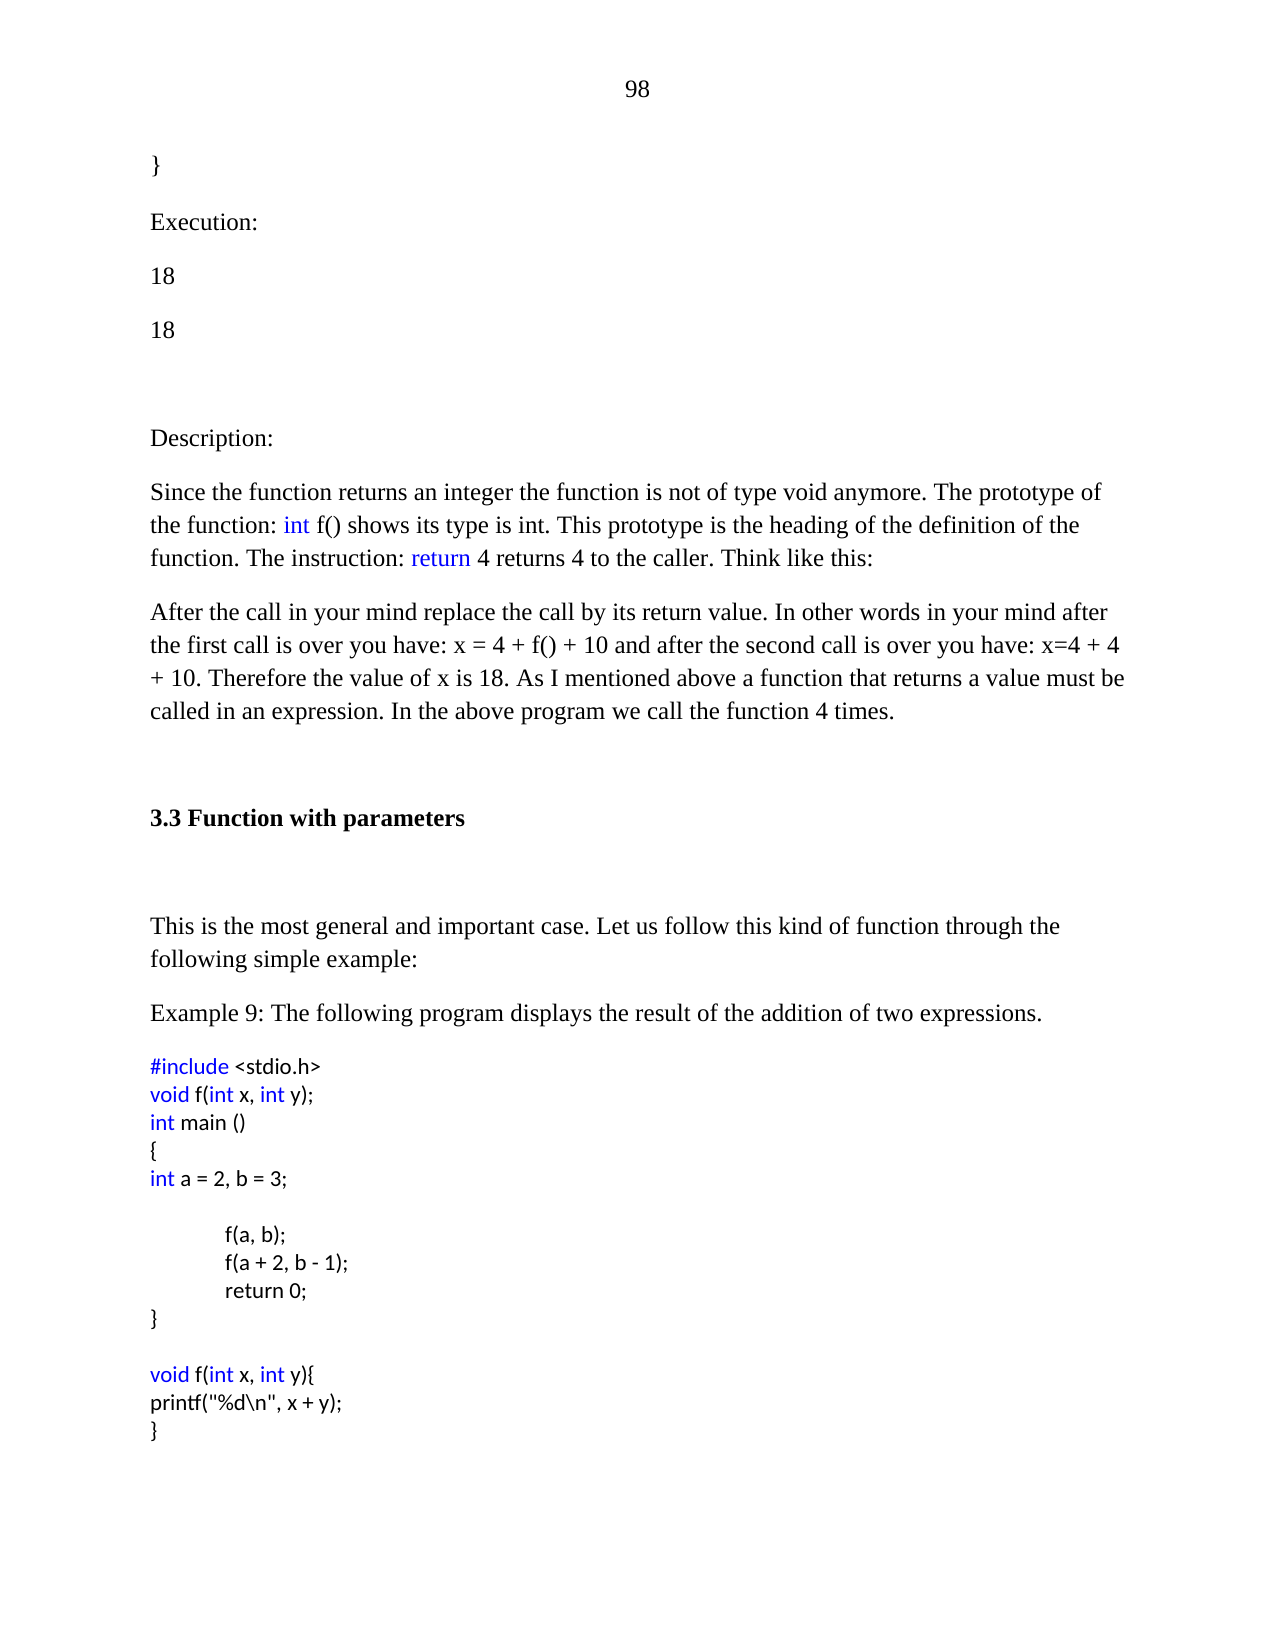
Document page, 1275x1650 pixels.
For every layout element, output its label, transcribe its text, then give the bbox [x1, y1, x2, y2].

text 18 [150, 315, 1125, 344]
text #include <stdio.h> [150, 1052, 1125, 1080]
text return 0; [150, 1276, 1125, 1304]
text f(a, b); [150, 1220, 1125, 1248]
text void f(int x, int y){ [150, 1360, 1125, 1388]
text 18 [150, 261, 1125, 290]
text 3.3 Function with parameters [150, 803, 1125, 832]
text Description: [150, 423, 1125, 452]
text Execution: [150, 207, 1125, 236]
text int main () [150, 1108, 1125, 1136]
text { [150, 1136, 1125, 1164]
text f(a + 2, b - 1); [150, 1248, 1125, 1276]
text Example 9: The following program displays the result of the addition of two expressions. [150, 998, 1125, 1027]
text After the call in your mind replace the call by its return value. In other words in your mind after the first call is over you have: x = 4 + f() + 10 and after the second call is over you have: x=4 + 4 + 10. Therefore the value of x is 18. As I mentioned above a function that returns a value must be called in an expression. In the above program we call the function 4 times. [150, 597, 1125, 724]
text void f(int x, int y); [150, 1080, 1125, 1108]
text This is the most general and important case. Let us follow this kind of function through the following simple example: [150, 911, 1125, 973]
text printf("%d\n", x + y); [150, 1388, 1125, 1416]
text } [150, 150, 1125, 179]
text Since the function returns an integer the function is not of type void anymore. The prototype of the function: int f() shows its type is int. This prototype is the heading of the definition of the function. The instruction: return 4 returns 4 to the caller. Think like this: [150, 477, 1125, 572]
text } [150, 1416, 1125, 1444]
text int a = 2, b = 3; [150, 1164, 1125, 1192]
text } [150, 1304, 1125, 1332]
